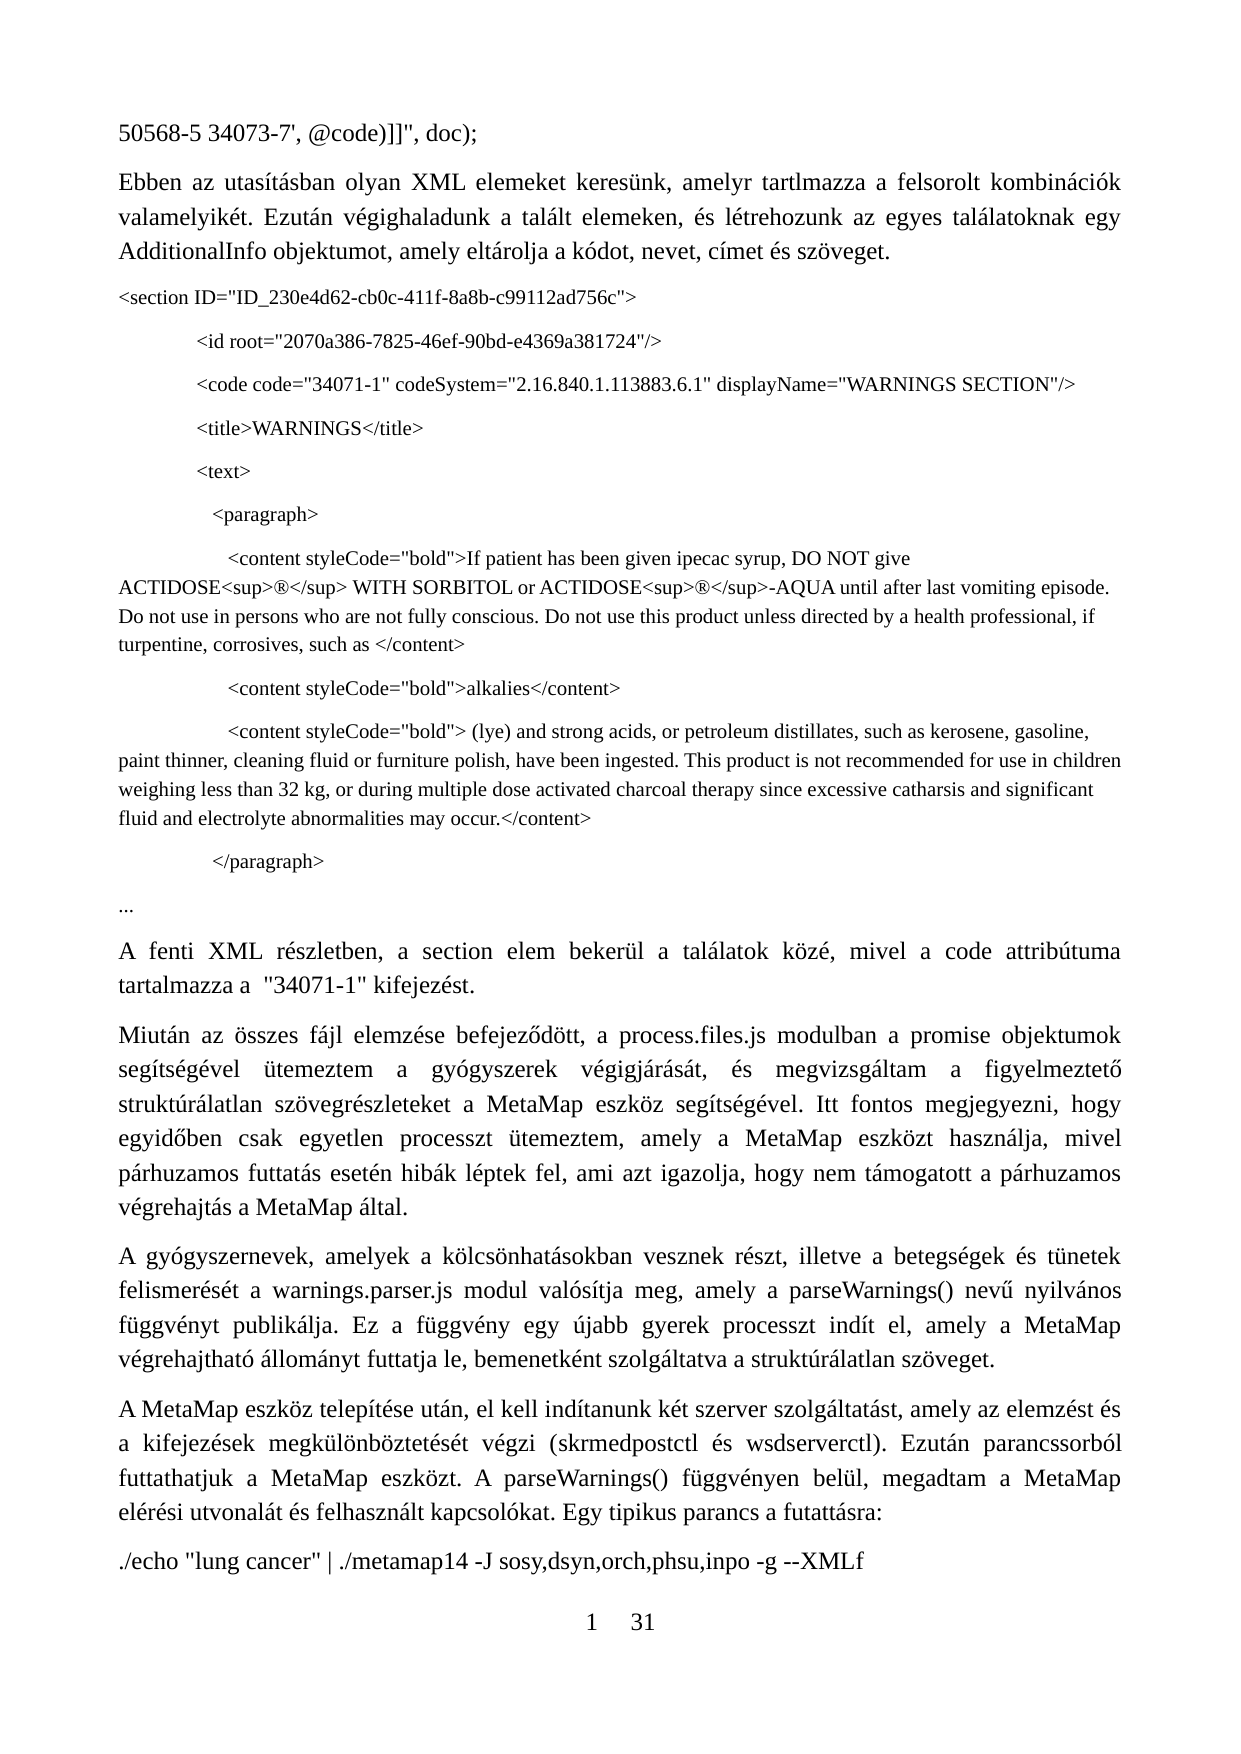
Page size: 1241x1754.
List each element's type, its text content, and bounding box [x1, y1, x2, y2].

subtitle Ebben az utasításban olyan XML elemeket keresünk, amelyr tartlmazza a felsorolt kombinációk valamelyikét. Ezután végighaladunk a talált elemeken, és létrehozunk az egyes találatoknak egy AdditionalInfo objektumot, amely eltárolja a kódot, nevet, címet és szöveget. [118, 167, 1122, 265]
subtitle <content styleCode="bold">alkalies</content> [118, 676, 1122, 700]
subtitle <text> [118, 459, 1122, 483]
subtitle <title>WARNINGS</title> [118, 416, 1122, 439]
subtitle ... [118, 893, 1122, 917]
subtitle ./echo "lung cancer" | ./metamap14 -J sosy,dsyn,orch,phsu,inpo -g --XMLf [118, 1546, 1122, 1575]
subtitle A fenti XML részletben, a section elem bekerül a találatok közé, mivel a code attribútuma tartalmazza a "34071-1" kifejezést. [118, 936, 1122, 999]
subtitle <section ID="ID_230e4d62-cb0c-411f-8a8b-c99112ad756c"> [118, 285, 1122, 309]
subtitle <id root="2070a386-7825-46ef-90bd-e4369a381724"/> [118, 329, 1122, 353]
subtitle 50568-5 34073-7', @code)]]", doc); [118, 118, 1122, 147]
subtitle <content styleCode="bold">If patient has been given ipecac syrup, DO NOT give ACTIDOSE<sup>®</sup> WITH SORBITOL or ACTIDOSE<sup>®</sup>-AQUA until after last vomiting episode. Do not use in persons who are not fully conscious. Do not use this product unless directed by a health professional, if turpentine, corrosives, such as </content> [118, 546, 1122, 656]
subtitle A MetaMap eszköz telepítése után, el kell indítanunk két szerver szolgáltatást, amely az elemzést és a kifejezések megkülönböztetését végzi (skrmedpostctl és wsdserverctl). Ezután parancssorból futtathatjuk a MetaMap eszközt. A parseWarnings() függvényen belül, megadtam a MetaMap elérési utvonalát és felhasznált kapcsolókat. Egy tipikus parancs a futattásra: [118, 1394, 1122, 1526]
subtitle Miután az összes fájl elemzése befejeződött, a process.files.js modulban a promise objektumok segítségével ütemeztem a gyógyszerek végigjárását, és megvizsgáltam a figyelmeztető struktúrálatlan szövegrészleteket a MetaMap eszköz segítségével. Itt fontos megjegyezni, hogy egyidőben csak egyetlen processzt ütemeztem, amely a MetaMap eszközt használja, mivel párhuzamos futtatás esetén hibák léptek fel, ami azt igazolja, hogy nem támogatott a párhuzamos végrehajtás a MetaMap által. [118, 1020, 1122, 1221]
subtitle <code code="34071-1" codeSystem="2.16.840.1.113883.6.1" displayName="WARNINGS SECTION"/> [118, 372, 1122, 396]
subtitle A gyógyszernevek, amelyek a kölcsönhatásokban vesznek részt, illetve a betegségek és tünetek felismerését a warnings.parser.js modul valósítja meg, amely a parseWarnings() nevű nyilvános függvényt publikálja. Ez a függvény egy újabb gyerek processzt indít el, amely a MetaMap végrehajtható állományt futtatja le, bemenetként szolgáltatva a struktúrálatlan szöveget. [118, 1241, 1122, 1373]
subtitle <content styleCode="bold"> (lye) and strong acids, or petroleum distillates, such as kerosene, gasoline, paint thinner, cleaning fluid or furniture polish, have been ingested. This product is not recommended for use in children weighing less than 32 kg, or during multiple dose activated charcoal therapy since excessive catharsis and significant fluid and electrolyte abnormalities may occur.</content> [118, 719, 1122, 830]
subtitle <paragraph> [118, 502, 1122, 526]
subtitle </paragraph> [118, 849, 1122, 873]
